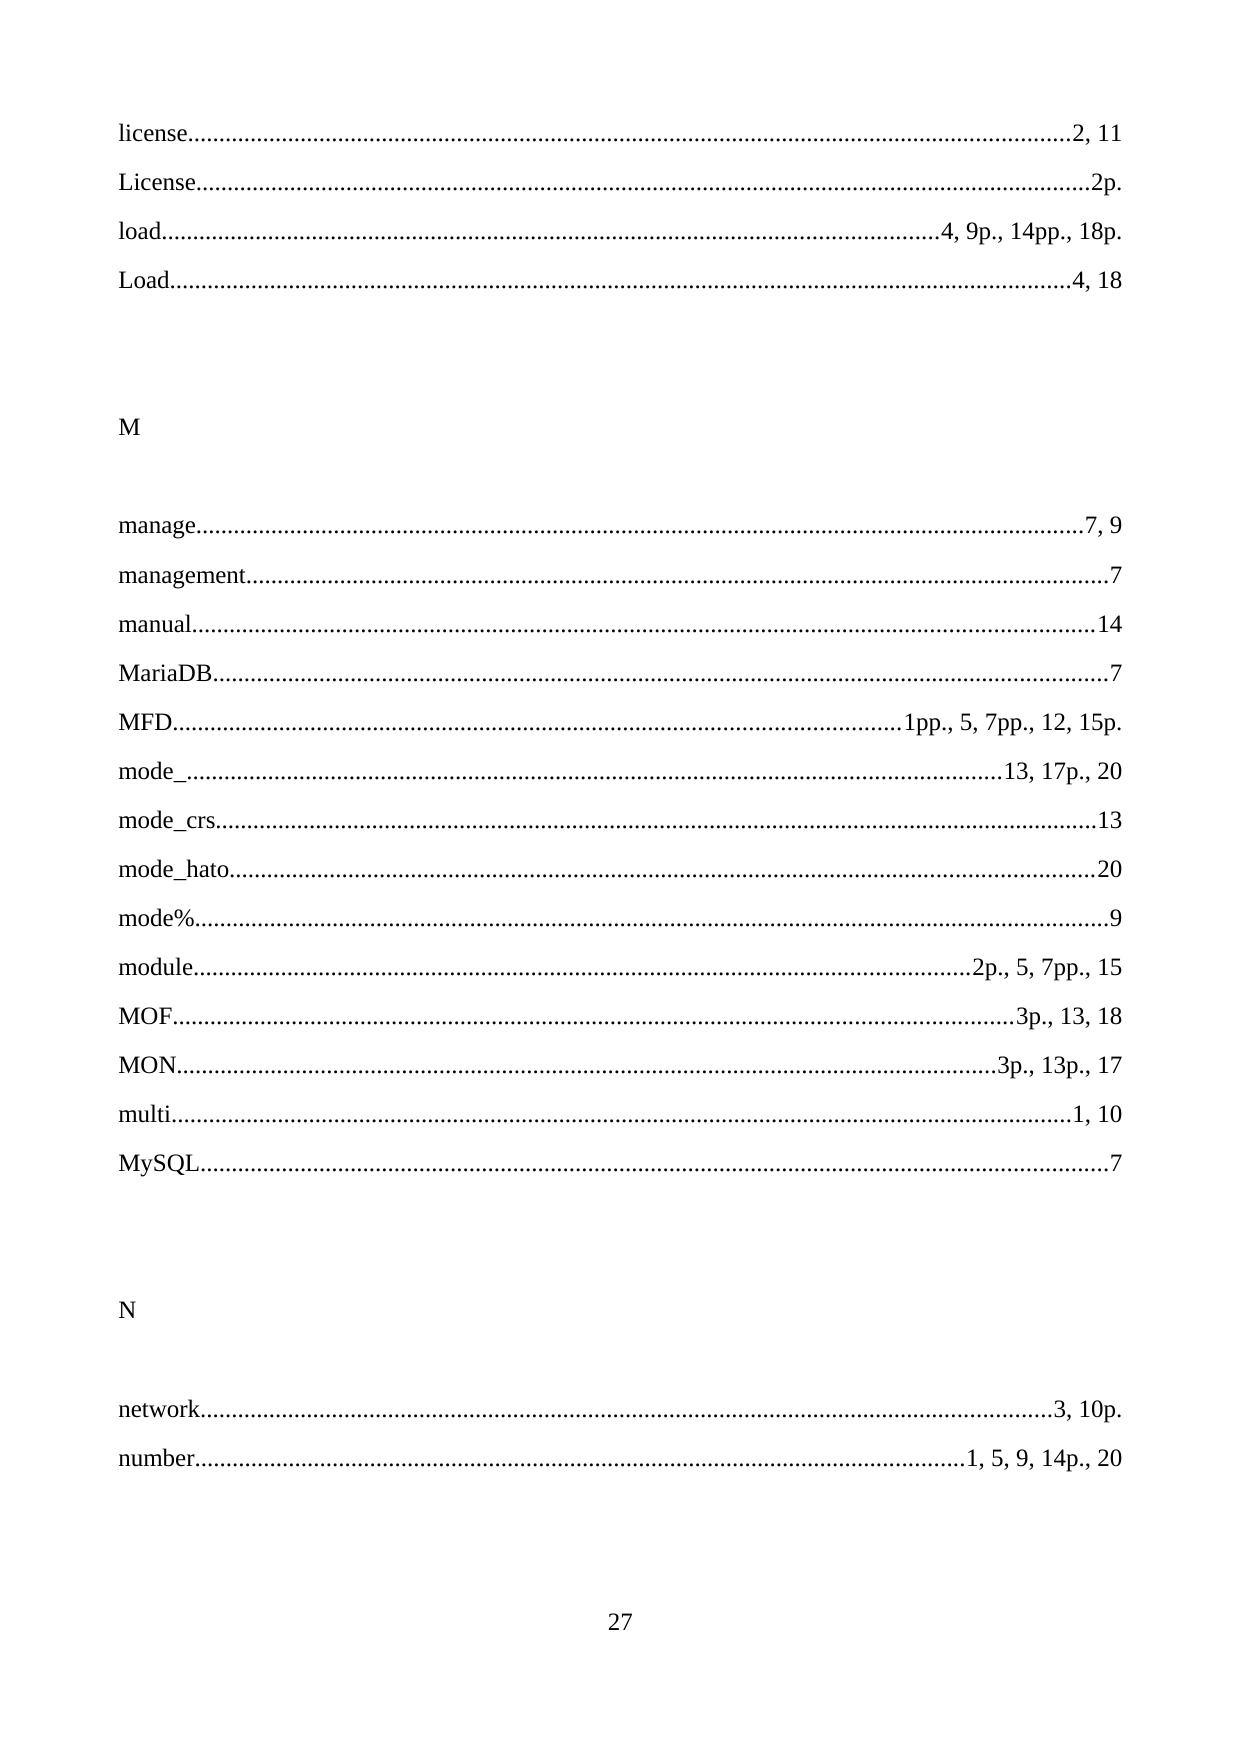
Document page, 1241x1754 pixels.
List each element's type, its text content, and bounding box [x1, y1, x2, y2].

text MON 3p., 13p., 17 [118, 1050, 1122, 1079]
text MOF 3p., 13, 18 [118, 1001, 1122, 1030]
text MariaDB 7 [118, 658, 1122, 687]
text Load 4, 18 [118, 265, 1122, 294]
text number 1, 5, 9, 14p., 20 [118, 1443, 1122, 1472]
text License 2p. [118, 167, 1122, 196]
text multi 1, 10 [118, 1099, 1122, 1128]
text N [118, 1296, 1122, 1324]
text module 2p., 5, 7pp., 15 [118, 952, 1122, 981]
text management 7 [118, 560, 1122, 588]
text mode% 9 [118, 903, 1122, 932]
text mode_ 13, 17p., 20 [118, 756, 1122, 785]
text mode_crs 13 [118, 805, 1122, 834]
text MySQL 7 [118, 1148, 1122, 1177]
text license 2, 11 [118, 118, 1122, 147]
text MFD 1pp., 5, 7pp., 12, 15p. [118, 707, 1122, 736]
text manual 14 [118, 609, 1122, 637]
text network 3, 10p. [118, 1394, 1122, 1422]
text M [118, 412, 1122, 441]
text manage 7, 9 [118, 511, 1122, 539]
text load 4, 9p., 14pp., 18p. [118, 216, 1122, 245]
text mode_hato 20 [118, 854, 1122, 883]
